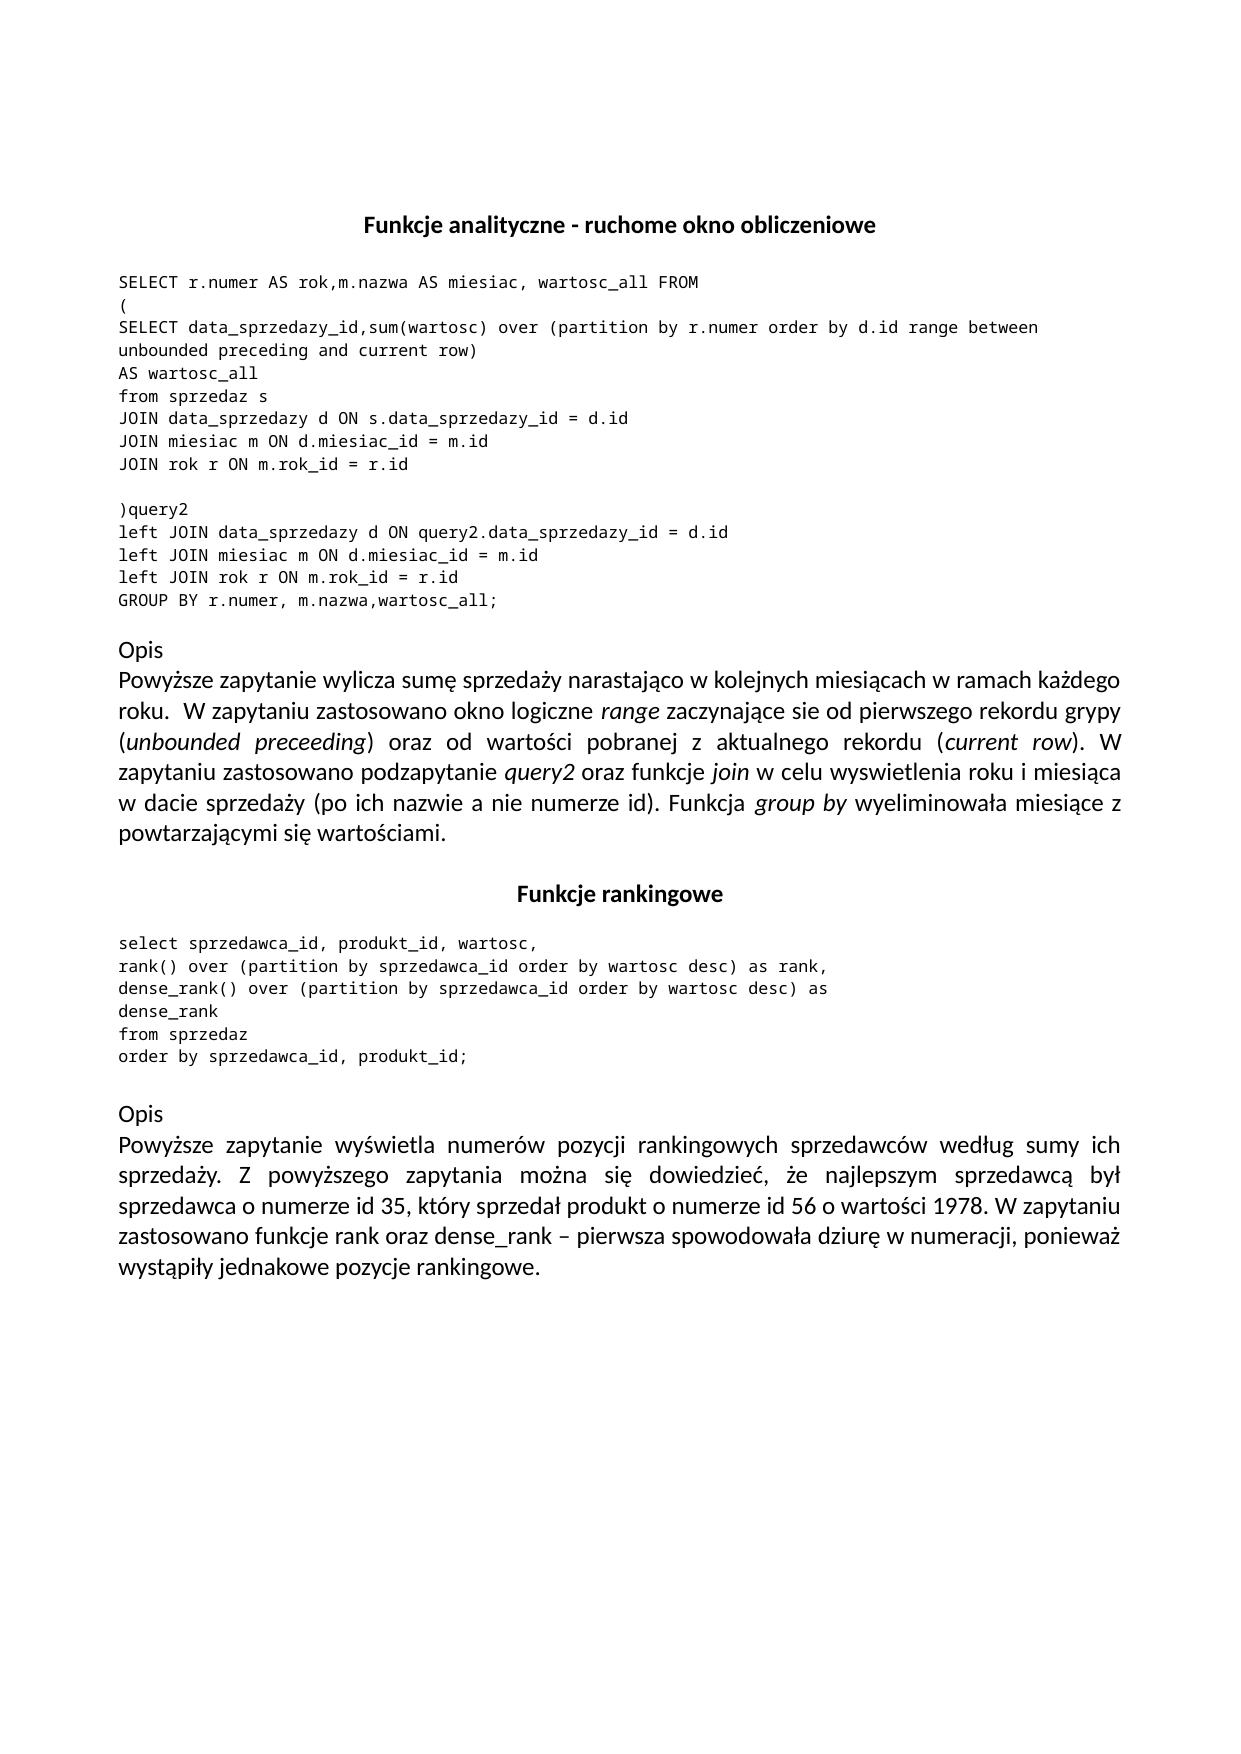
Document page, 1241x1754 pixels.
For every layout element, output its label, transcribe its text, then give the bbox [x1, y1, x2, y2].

text Powyższe zapytanie wylicza sumę sprzedaży narastająco w kolejnych miesiącach w ramach każdego roku. W zapytaniu zastosowano okno logiczne range zaczynające sie od pierwszego rekordu grypy (unbounded preceeding) oraz od wartości pobranej z aktualnego rekordu (current row). W zapytaniu zastosowano podzapytanie query2 oraz funkcje join w celu wyswietlenia roku i miesiąca w dacie sprzedaży (po ich nazwie a nie numerze id). Funkcja group by wyeliminowała miesiące z powtarzającymi się wartościami. [118, 664, 1122, 848]
text JOIN rok r ON m.rok_id = r.id [118, 452, 1122, 475]
text left JOIN miesiac m ON d.miesiac_id = m.id [118, 543, 1122, 566]
text GROUP BY r.numer, m.nazwa,wartosc_all; [118, 589, 1122, 611]
text SELECT r.numer AS rok,m.nazwa AS miesiac, wartosc_all FROM [118, 271, 1122, 293]
text order by sprzedawca_id, produkt_id; [118, 1045, 1122, 1068]
text AS wartosc_all [118, 362, 1122, 384]
text from sprzedaz s [118, 384, 1122, 407]
text left JOIN data_sprzedazy d ON query2.data_sprzedazy_id = d.id [118, 521, 1122, 543]
text Funkcje analityczne - ruchome okno obliczeniowe [118, 210, 1122, 240]
text Opis [118, 1098, 1122, 1129]
text Powyższe zapytanie wyświetla numerów pozycji rankingowych sprzedawców według sumy ich sprzedaży. Z powyższego zapytania można się dowiedzieć, że najlepszym sprzedawcą był sprzedawca o numerze id 35, który sprzedał produkt o numerze id 56 o wartości 1978. W zapytaniu zastosowano funkcje rank oraz dense_rank – pierwsza spowodowała dziurę w numeracji, ponieważ wystąpiły jednakowe pozycje rankingowe. [118, 1129, 1122, 1281]
text JOIN miesiac m ON d.miesiac_id = m.id [118, 430, 1122, 452]
text select sprzedawca_id, produkt_id, wartosc, [118, 931, 1122, 954]
text dense_rank [118, 999, 1122, 1022]
text left JOIN rok r ON m.rok_id = r.id [118, 566, 1122, 589]
text dense_rank() over (partition by sprzedawca_id order by wartosc desc) as [118, 977, 1122, 999]
text JOIN data_sprzedazy d ON s.data_sprzedazy_id = d.id [118, 407, 1122, 430]
text from sprzedaz [118, 1022, 1122, 1045]
text rank() over (partition by sprzedawca_id order by wartosc desc) as rank, [118, 954, 1122, 977]
text Funkcje rankingowe [118, 878, 1122, 909]
text ( [118, 293, 1122, 316]
text Opis [118, 634, 1122, 664]
text )query2 [118, 498, 1122, 521]
text SELECT data_sprzedazy_id,sum(wartosc) over (partition by r.numer order by d.id range between unbounded preceding and current row) [118, 316, 1122, 362]
